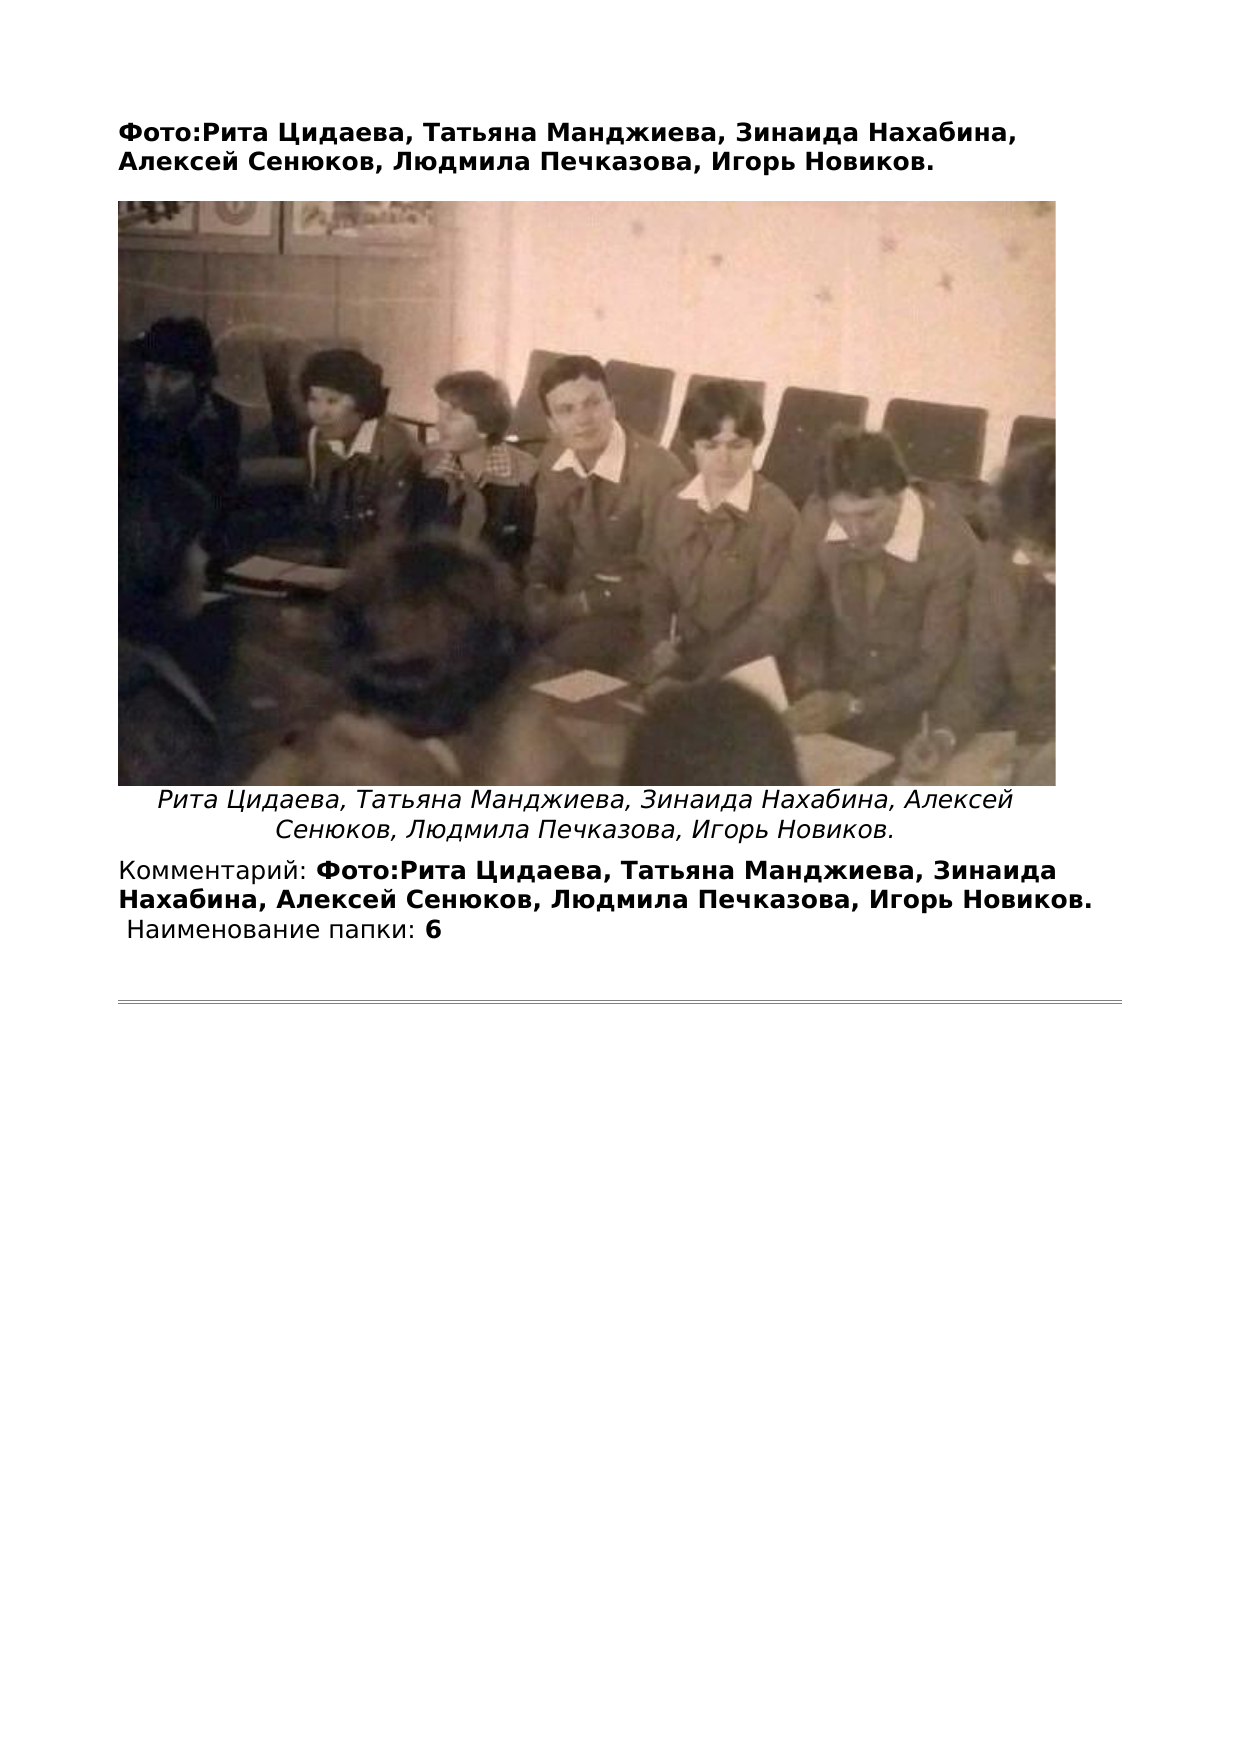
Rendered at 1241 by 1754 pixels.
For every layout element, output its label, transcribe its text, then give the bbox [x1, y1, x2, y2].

subtitle Фото:Рита Цидаева, Татьяна Манджиева, Зинаида Нахабина, Алексей Сенюков, Людмила Печказова, Игорь Новиков. [118, 118, 1122, 176]
text Рита Цидаева, Татьяна Манджиева, Зинаида Нахабина, Алексей Сенюков, Людмила Печказова, Игорь Новиков. [118, 786, 1056, 844]
picture [118, 201, 1056, 786]
text Комментарий: Фото:Рита Цидаева, Татьяна Манджиева, Зинаида Нахабина, Алексей Сенюков, Людмила Печказова, Игорь Новиков. Наименование папки: 6 [118, 857, 1122, 973]
